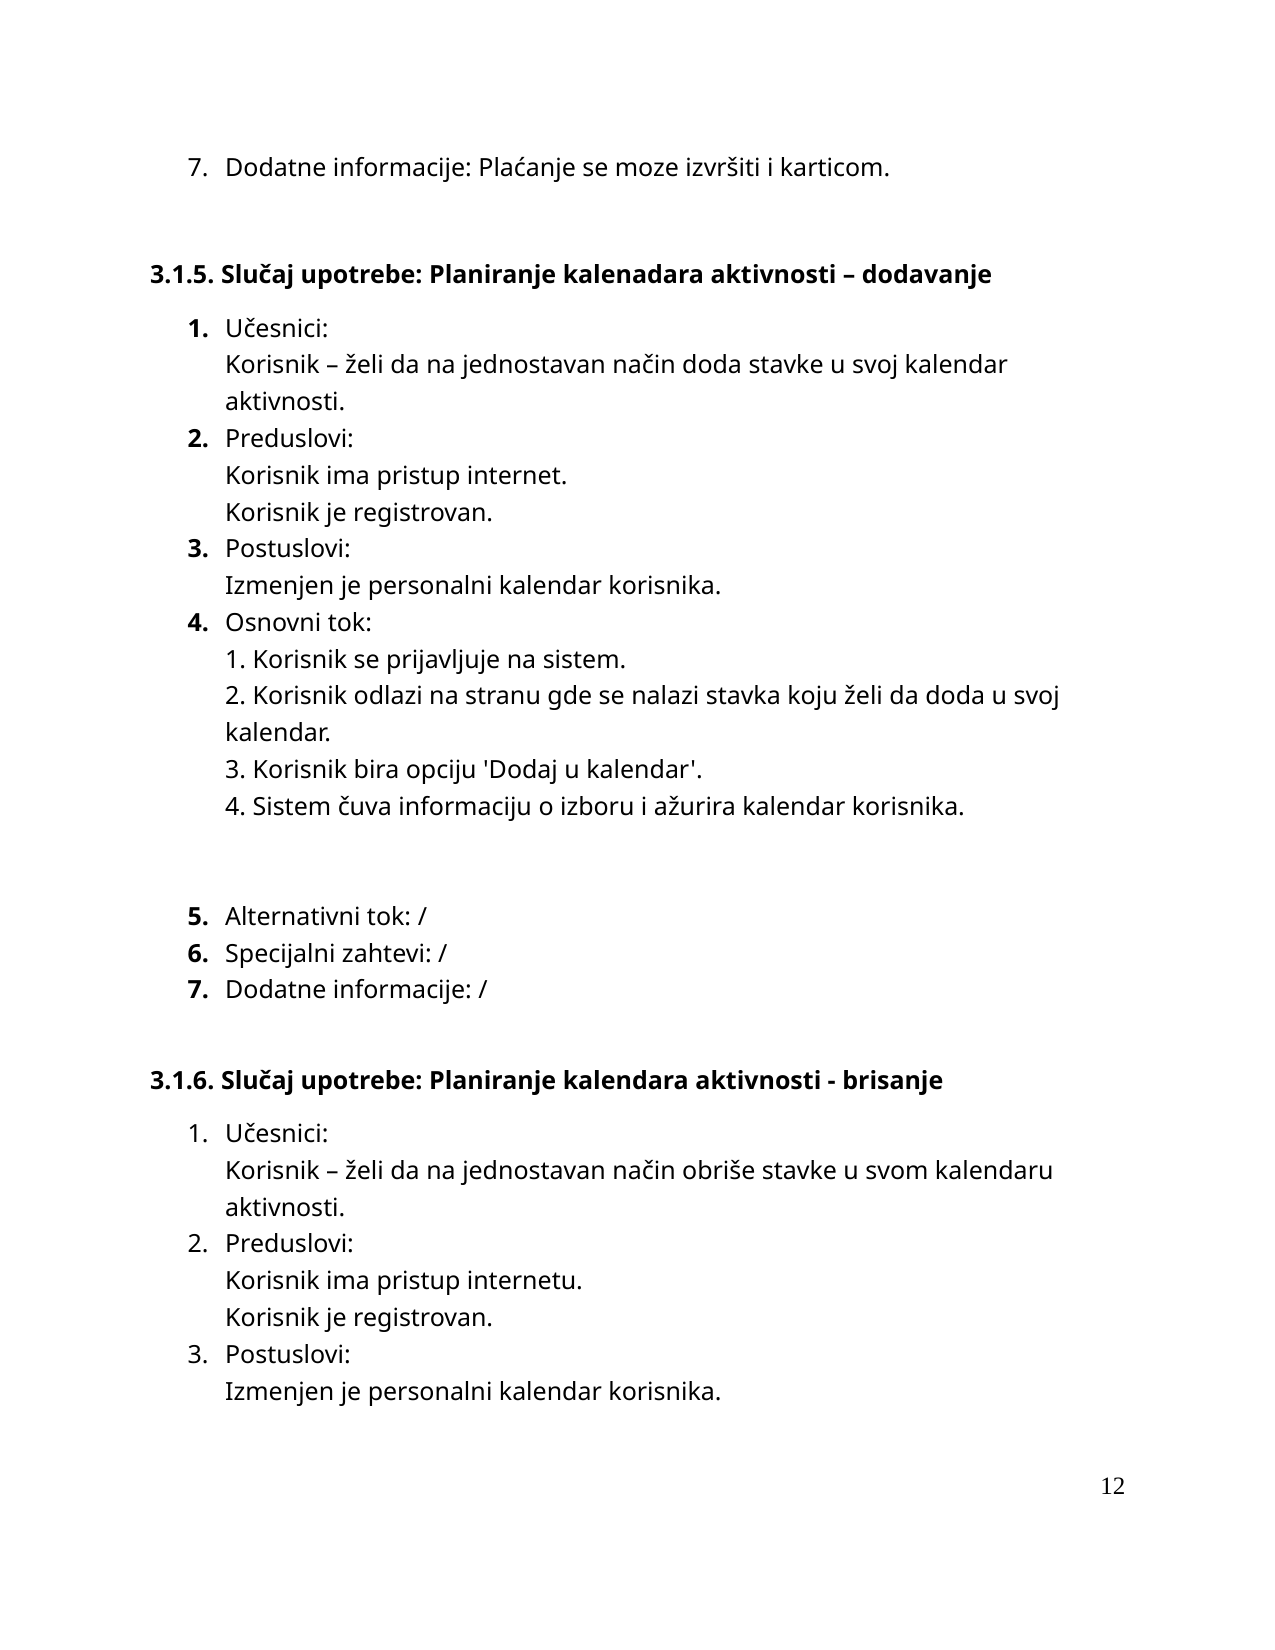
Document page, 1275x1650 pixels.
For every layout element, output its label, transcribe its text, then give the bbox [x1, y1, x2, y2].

list Korisnik – želi da na jednostavan način obriše stavke u svom kalendaru aktivnosti. [225, 1153, 1125, 1223]
list Korisnik je registrovan. [225, 494, 1125, 528]
list Postuslovi: [187, 531, 1125, 565]
text 4. Sistem čuva informaciju o izboru i ažurira kalendar korisnika. [225, 788, 1125, 822]
list Dodatne informacije: Plaćanje se moze izvršiti i karticom. [187, 150, 1125, 184]
list Alternativni tok: / [187, 899, 1125, 933]
list Korisnik ima pristup internet. [225, 457, 1125, 491]
list Korisnik ima pristup internetu. [225, 1263, 1125, 1297]
list Učesnici: [187, 310, 1125, 344]
text 3.1.5. Slučaj upotrebe: Planiranje kalenadara aktivnosti – dodavanje [150, 257, 1125, 291]
text 3.1.6. Slučaj upotrebe: Planiranje kalendara aktivnosti - brisanje [150, 1062, 1125, 1096]
text 3. Korisnik bira opciju 'Dodaj u kalendar'. [225, 752, 1125, 786]
list Korisnik – želi da na jednostavan način doda stavke u svoj kalendar aktivnosti. [225, 347, 1125, 418]
list Izmenjen je personalni kalendar korisnika. [225, 1373, 1125, 1407]
list Preduslovi: [187, 421, 1125, 455]
list Učesnici: [187, 1116, 1125, 1150]
text 2. Korisnik odlazi na stranu gde se nalazi stavka koju želi da doda u svoj kalendar. [225, 678, 1125, 749]
list Specijalni zahtevi: / [187, 935, 1125, 969]
list Dodatne informacije: / [187, 972, 1125, 1006]
list Preduslovi: [187, 1226, 1125, 1260]
list Korisnik je registrovan. [225, 1300, 1125, 1334]
list Izmenjen je personalni kalendar korisnika. [225, 568, 1125, 602]
text 1. Korisnik se prijavljuje na sistem. [225, 641, 1125, 675]
list Osnovni tok: [187, 604, 1125, 638]
list Postuslovi: [187, 1336, 1125, 1371]
